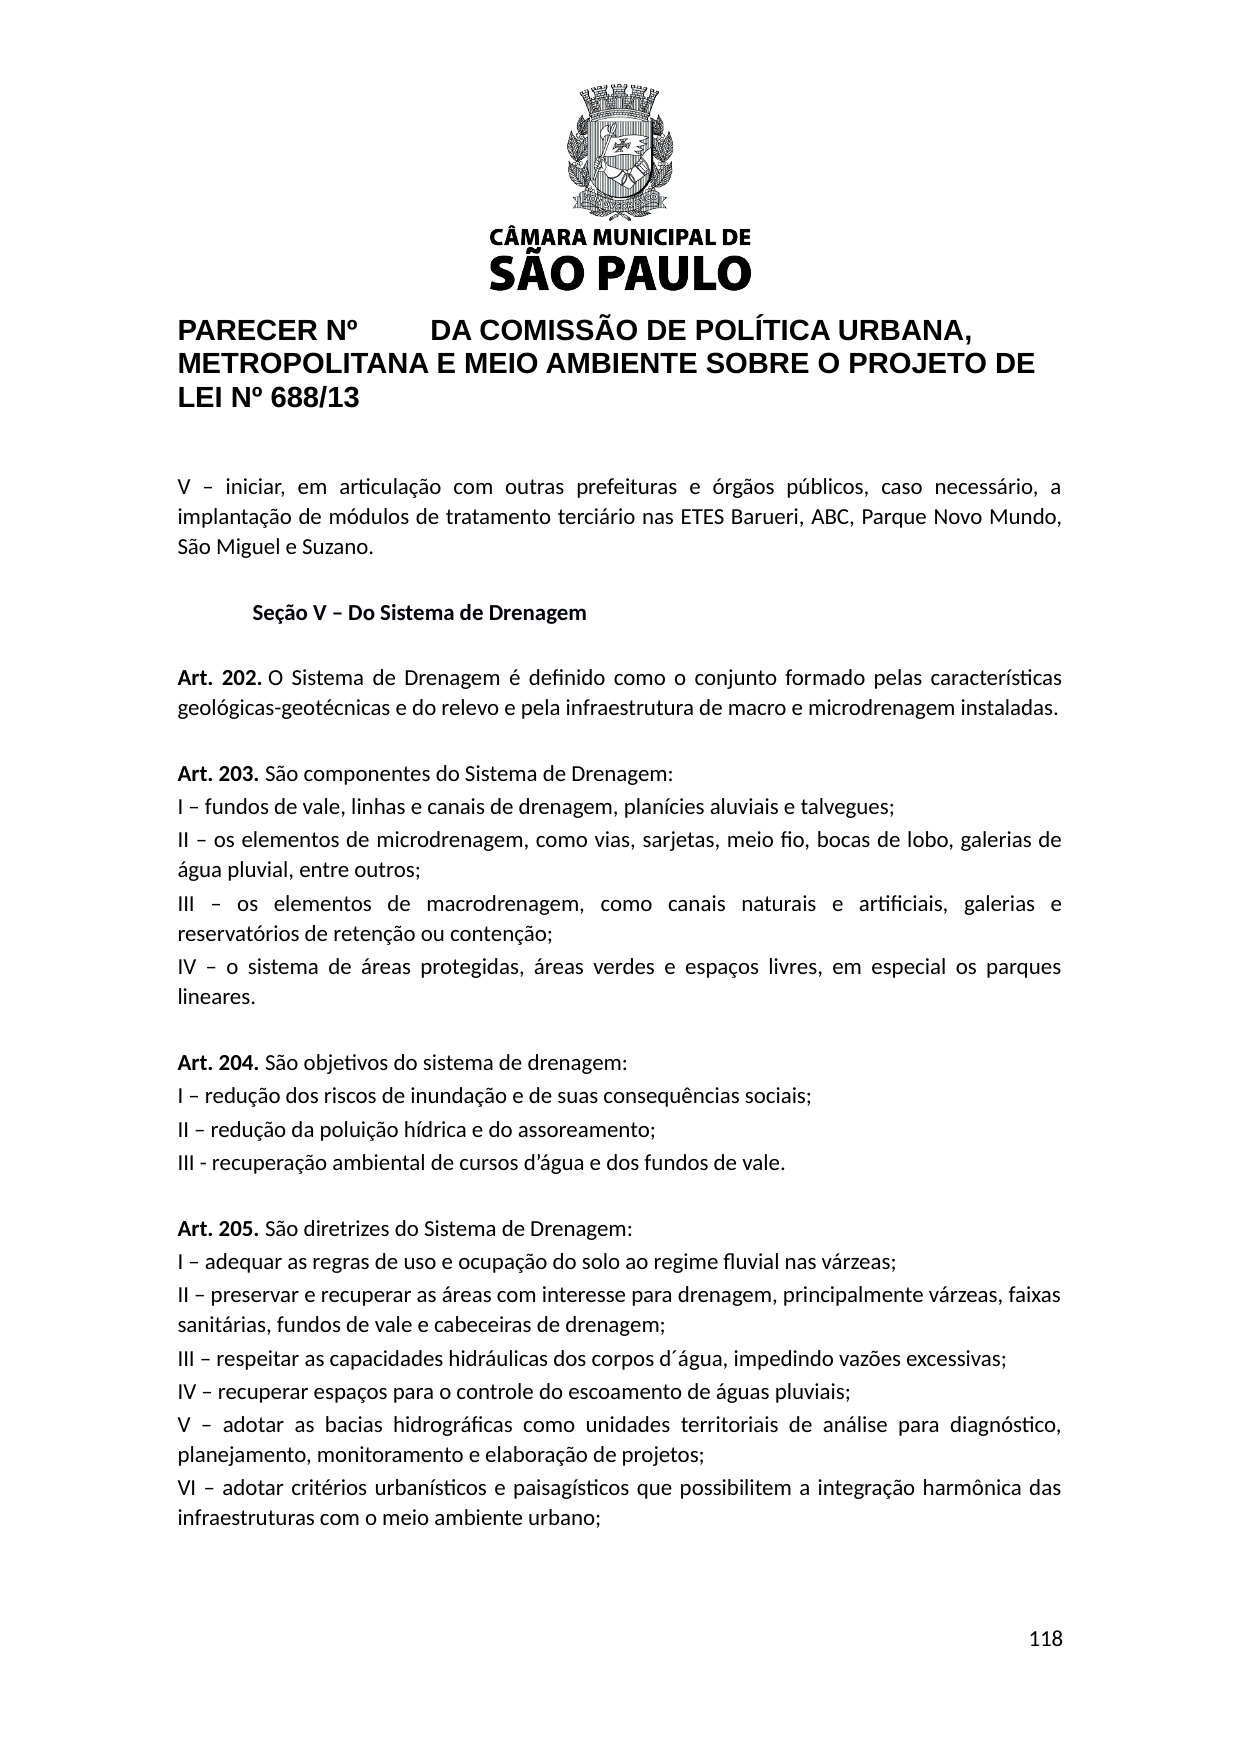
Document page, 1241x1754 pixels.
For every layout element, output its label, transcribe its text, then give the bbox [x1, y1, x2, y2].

text II – os elementos de microdrenagem, como vias, sarjetas, meio fio, bocas de lobo, galerias de água pluvial, entre outros; [177, 825, 1063, 883]
text Art. 203. São componentes do Sistema de Drenagem: [177, 759, 1063, 787]
text V – adotar as bacias hidrográficas como unidades territoriais de análise para diagnóstico, planejamento, monitoramento e elaboração de projetos; [177, 1410, 1063, 1468]
text I – adequar as regras de uso e ocupação do solo ao regime fluvial nas várzeas; [177, 1247, 1063, 1275]
text Art. 205. São diretrizes do Sistema de Drenagem: [177, 1214, 1063, 1242]
text I – redução dos riscos de inundação e de suas consequências sociais; [177, 1082, 1063, 1109]
text Art. 204. São objetivos do sistema de drenagem: [177, 1048, 1063, 1076]
text VI – adotar critérios urbanísticos e paisagísticos que possibilitem a integração harmônica das infraestruturas com o meio ambiente urbano; [177, 1473, 1063, 1531]
text IV – o sistema de áreas protegidas, áreas verdes e espaços livres, em especial os parques lineares. [177, 952, 1063, 1010]
text I – fundos de vale, linhas e canais de drenagem, planícies aluviais e talvegues; [177, 792, 1063, 820]
text V – iniciar, em articulação com outras prefeituras e órgãos públicos, caso necessário, a implantação de módulos de tratamento terciário nas ETES Barueri, ABC, Parque Novo Mundo, São Miguel e Suzano. [177, 472, 1063, 560]
text II – redução da poluição hídrica e do assoreamento; [177, 1115, 1063, 1143]
subtitle Seção V – Do Sistema de Drenagem [177, 598, 1063, 627]
picture [488, 83, 752, 292]
text II – preservar e recuperar as áreas com interesse para drenagem, principalmente várzeas, faixas sanitárias, fundos de vale e cabeceiras de drenagem; [177, 1280, 1063, 1338]
text Art. 202. O Sistema de Drenagem é definido como o conjunto formado pelas características geológicas-geotécnicas e do relevo e pela infraestrutura de macro e microdrenagem instaladas. [177, 663, 1063, 721]
text IV – recuperar espaços para o controle do escoamento de águas pluviais; [177, 1377, 1063, 1405]
text III - recuperação ambiental de cursos d’água e dos fundos de vale. [177, 1148, 1063, 1176]
text III – respeitar as capacidades hidráulicas dos corpos d´água, impedindo vazões excessivas; [177, 1344, 1063, 1372]
text III – os elementos de macrodrenagem, como canais naturais e artificiais, galerias e reservatórios de retenção ou contenção; [177, 889, 1063, 947]
